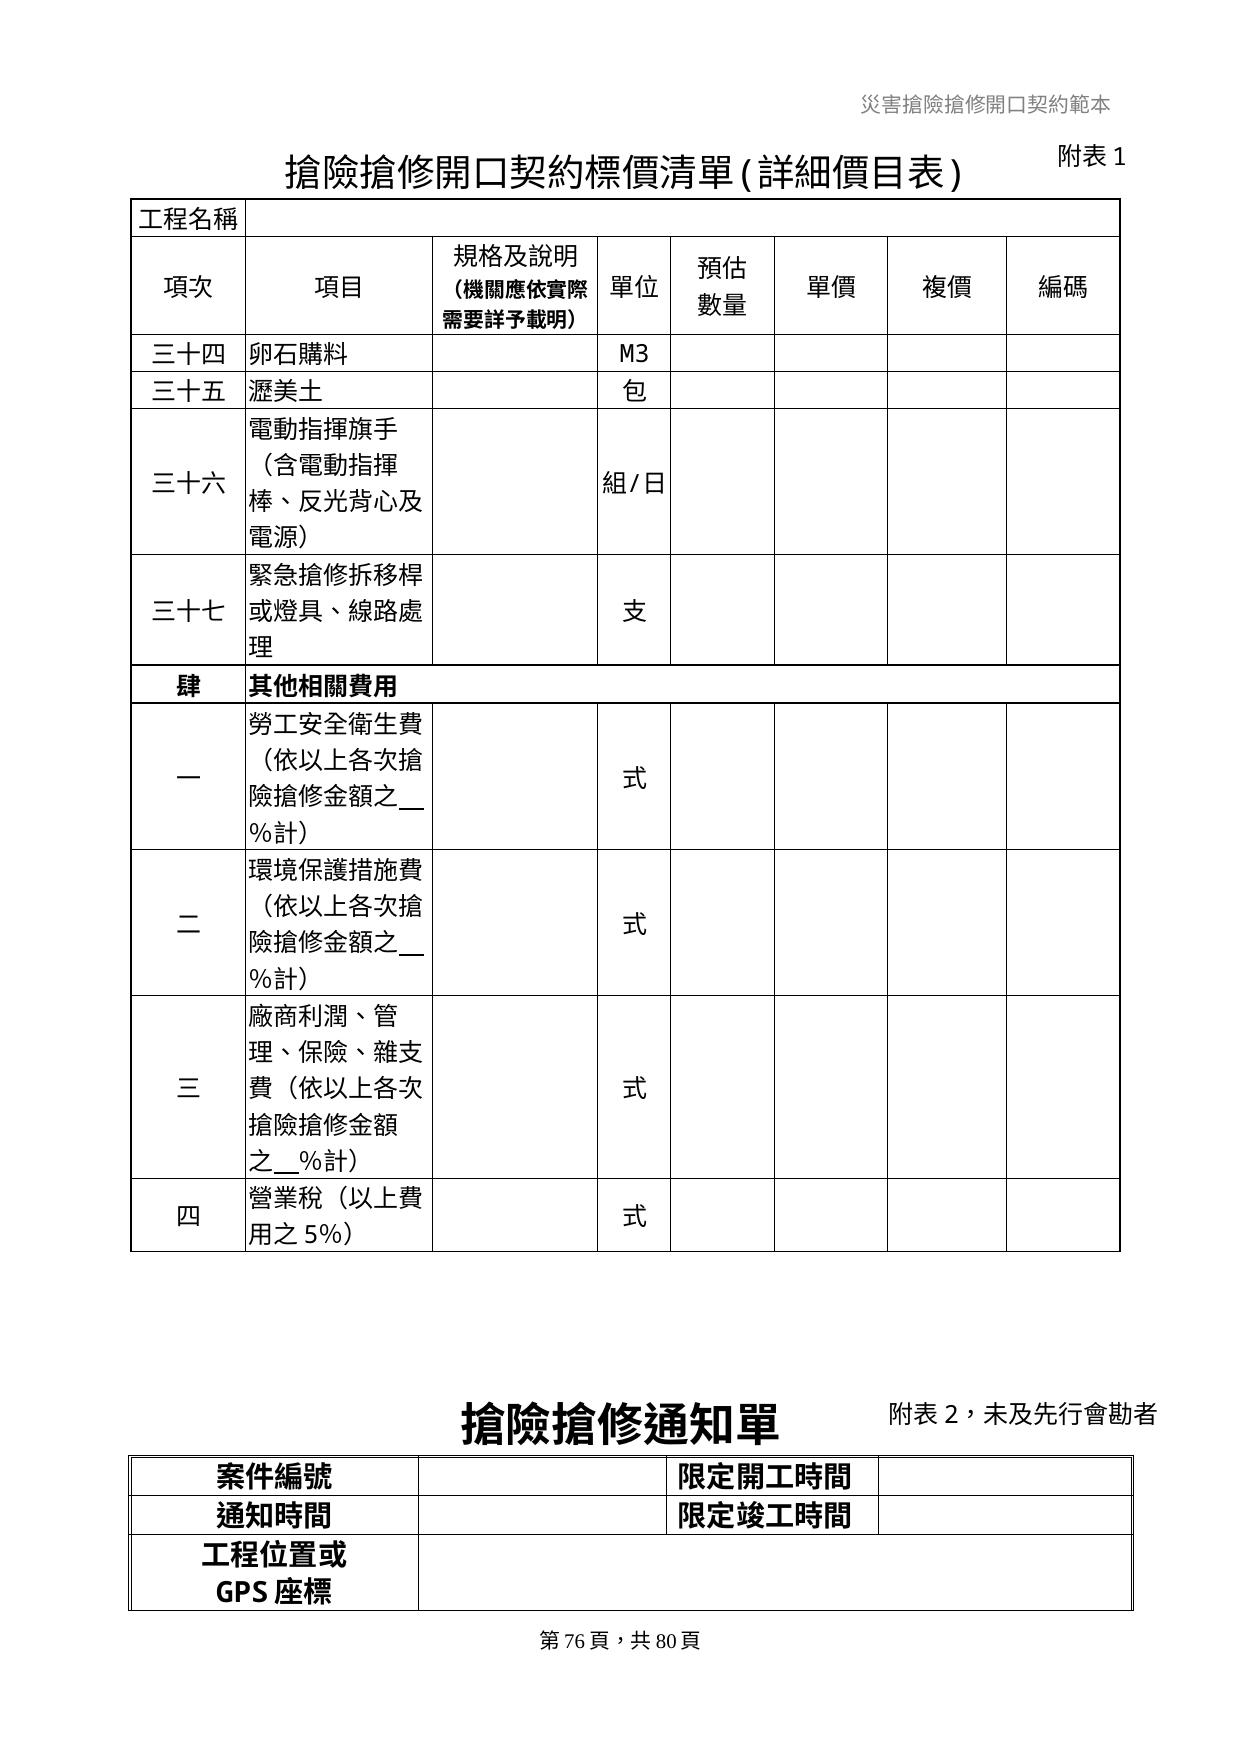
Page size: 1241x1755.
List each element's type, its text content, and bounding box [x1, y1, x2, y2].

text 附表2，未及先行會勘者 [888, 1394, 1158, 1430]
table_cell [433, 555, 597, 664]
table_cell 複價 [888, 237, 1006, 333]
table_cell [888, 1179, 1006, 1251]
table_cell [671, 704, 774, 849]
table_cell [671, 372, 774, 408]
table_cell [888, 409, 1006, 554]
table_cell 瀝美土 [246, 372, 432, 408]
table_cell 預估數量 [671, 237, 774, 333]
table_cell [671, 335, 774, 371]
table_cell 單位 [598, 237, 670, 333]
table_cell [1007, 409, 1119, 554]
table_cell [433, 704, 597, 849]
table_cell 廠商利潤、管理、保險、雜支費（依以上各次搶險搶修金額 之 ％計） [246, 996, 432, 1178]
table_cell 式 [598, 1179, 670, 1251]
table_cell 卵石購料 [246, 335, 432, 371]
text 搶險搶修通知單 [130, 1387, 1173, 1455]
table_cell 四 [132, 1179, 245, 1251]
table_cell [1007, 372, 1119, 408]
table_cell 環境保護措施費（依以上各次搶險搶修金額之 ％計） [246, 850, 432, 995]
table_cell [433, 1179, 597, 1251]
table_header 搶險搶修開口契約標價清單(詳細價目表) [131, 129, 1179, 197]
table_cell 三十七 [132, 555, 245, 664]
table_cell [433, 409, 597, 554]
table_cell 肆 [132, 666, 245, 702]
table_cell 工程位置或 GPS座標 [132, 1535, 418, 1610]
table_cell [433, 372, 597, 408]
table_cell [888, 996, 1006, 1178]
table_cell [888, 704, 1006, 849]
table_cell 勞工安全衛生費（依以上各次搶險搶修金額之 ％計） [246, 704, 432, 849]
table_cell [671, 409, 774, 554]
table_cell [775, 996, 887, 1178]
table_cell [246, 200, 1119, 236]
table_cell 規格及說明 （機關應依實際需要詳予載明） [433, 237, 597, 333]
table_cell [1007, 335, 1119, 371]
table_cell [888, 555, 1006, 664]
table_cell [433, 335, 597, 371]
table_cell 營業稅（以上費用之5％） [246, 1179, 432, 1251]
table_cell 三 [132, 996, 245, 1178]
table_cell [775, 704, 887, 849]
table_cell [671, 1179, 774, 1251]
table_cell [888, 372, 1006, 408]
table_cell [1007, 850, 1119, 995]
table_cell [775, 372, 887, 408]
table_cell 其他相關費用 [246, 666, 1119, 702]
table_cell [1007, 555, 1119, 664]
table_header [419, 1458, 666, 1495]
table_cell 通知時間 [132, 1496, 418, 1534]
table_cell [433, 850, 597, 995]
table_cell 式 [598, 996, 670, 1178]
table_cell [775, 335, 887, 371]
table_cell 單價 [775, 237, 887, 333]
table_cell [1007, 996, 1119, 1178]
table_cell M3 [598, 335, 670, 371]
table_cell 項目 [246, 237, 432, 333]
table_cell 工程名稱 [132, 200, 245, 236]
table_cell [775, 850, 887, 995]
table_header 限定開工時間 [667, 1458, 878, 1495]
table_cell 組/日 [598, 409, 670, 554]
table_cell 編碼 [1007, 237, 1119, 333]
table_cell 電動指揮旗手（含電動指揮棒、反光背心及電源） [246, 409, 432, 554]
table_cell [433, 996, 597, 1178]
table_cell 三十五 [132, 372, 245, 408]
table_cell [671, 555, 774, 664]
table_cell 包 [598, 372, 670, 408]
table_cell 項次 [132, 237, 245, 333]
table_cell 一 [132, 704, 245, 849]
table_cell [419, 1535, 1131, 1610]
table_cell [888, 850, 1006, 995]
table_cell [775, 409, 887, 554]
table_cell [671, 850, 774, 995]
table_cell [1007, 1179, 1119, 1251]
table_cell [1007, 704, 1119, 849]
table_cell [671, 996, 774, 1178]
table_cell [775, 555, 887, 664]
table_cell 二 [132, 850, 245, 995]
table_cell [879, 1496, 1131, 1534]
table_cell 支 [598, 555, 670, 664]
table_cell [888, 335, 1006, 371]
table_cell 式 [598, 704, 670, 849]
table_header 案件編號 [132, 1458, 418, 1495]
table_cell [419, 1496, 666, 1534]
table_cell 式 [598, 850, 670, 995]
table_cell 三十六 [132, 409, 245, 554]
table_cell 限定竣工時間 [667, 1496, 878, 1534]
table_cell 緊急搶修拆移桿或燈具、線路處理 [246, 555, 432, 664]
table_cell 三十四 [132, 335, 245, 371]
table_cell [775, 1179, 887, 1251]
table_header [879, 1458, 1131, 1495]
